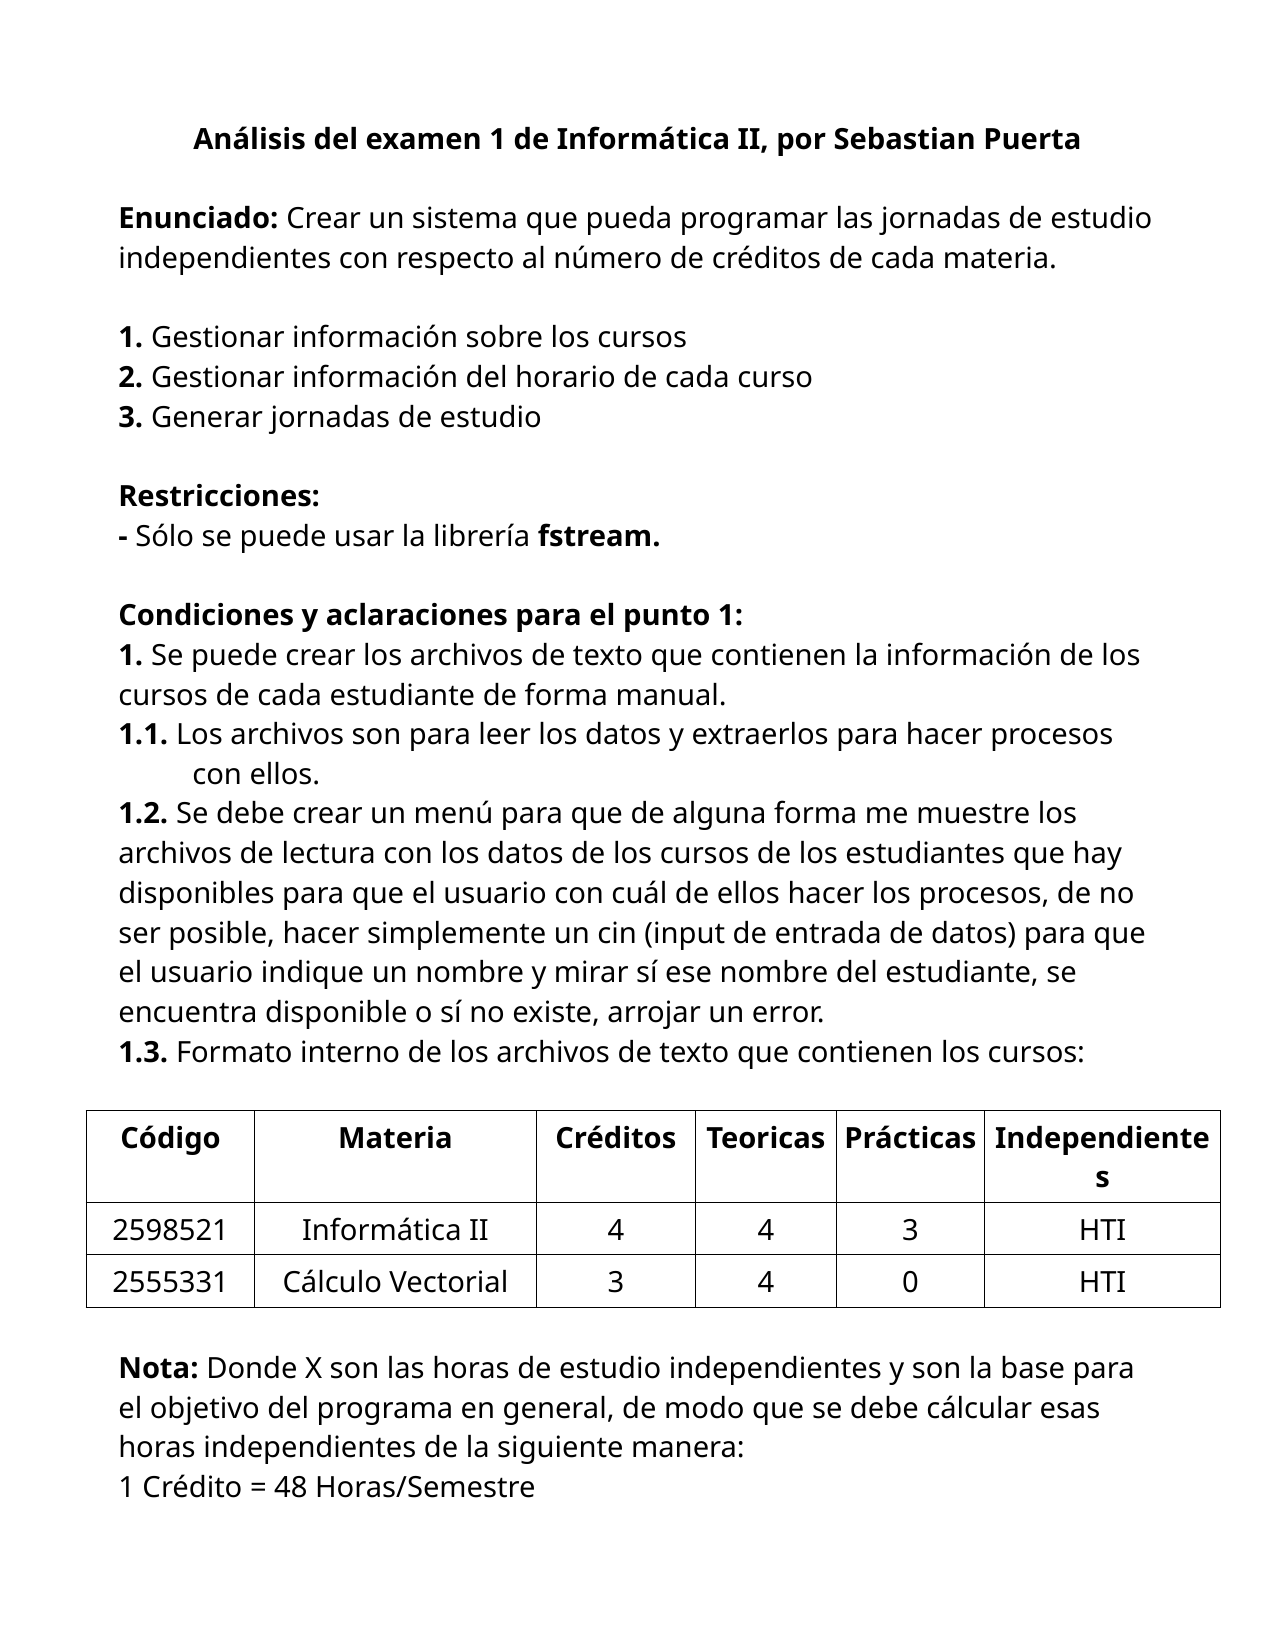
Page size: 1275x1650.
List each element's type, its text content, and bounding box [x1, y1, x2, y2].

table_header Independientes [985, 1111, 1220, 1202]
table_header Prácticas [837, 1111, 984, 1202]
text 2. Gestionar información del horario de cada curso [118, 356, 1157, 396]
text 1.2. Se debe crear un menú para que de alguna forma me muestre los archivos de lectura con los datos de los cursos de los estudiantes que hay disponibles para que el usuario con cuál de ellos hacer los procesos, de no ser posible, hacer simplemente un cin (input de entrada de datos) para que el usuario indique un nombre y mirar sí ese nombre del estudiante, se encuentra disponible o sí no existe, arrojar un error. [118, 793, 1157, 1031]
table_cell 2598521 [87, 1203, 254, 1254]
table_header Código [87, 1111, 254, 1202]
text Restricciones: [118, 475, 1157, 515]
table_cell HTI [985, 1255, 1220, 1307]
table_cell 3 [837, 1203, 984, 1254]
table_cell 4 [696, 1203, 836, 1254]
text 3. Generar jornadas de estudio [118, 396, 1157, 436]
table_cell 0 [837, 1255, 984, 1307]
text 1. Gestionar información sobre los cursos [118, 317, 1157, 356]
table_header Teoricas [696, 1111, 836, 1202]
table_cell HTI [985, 1203, 1220, 1254]
text 1.1. Los archivos son para leer los datos y extraerlos para hacer procesos con ellos. [118, 713, 1157, 793]
table_cell 2555331 [87, 1255, 254, 1307]
text - Sólo se puede usar la librería fstream. [118, 515, 1157, 555]
table_cell 4 [696, 1255, 836, 1307]
table_cell 3 [537, 1255, 695, 1307]
text Condiciones y aclaraciones para el punto 1: 1. Se puede crear los archivos de texto que contienen la información de los cursos de cada estudiante de forma manual. [118, 594, 1157, 713]
text Nota: Donde X son las horas de estudio independientes y son la base para el objetivo del programa en general, de modo que se debe cálcular esas horas independientes de la siguiente manera: 1 Crédito = 48 Horas/Semestre [118, 1347, 1157, 1506]
text Análisis del examen 1 de Informática II, por Sebastian Puerta [118, 118, 1157, 158]
text Enunciado: Crear un sistema que pueda programar las jornadas de estudio independientes con respecto al número de créditos de cada materia. [118, 197, 1157, 277]
text 1.3. Formato interno de los archivos de texto que contienen los cursos: [118, 1031, 1157, 1071]
table_header Materia [255, 1111, 536, 1202]
table_header Créditos [537, 1111, 695, 1202]
table_cell 4 [537, 1203, 695, 1254]
table_cell Cálculo Vectorial [255, 1255, 536, 1307]
table_cell Informática II [255, 1203, 536, 1254]
